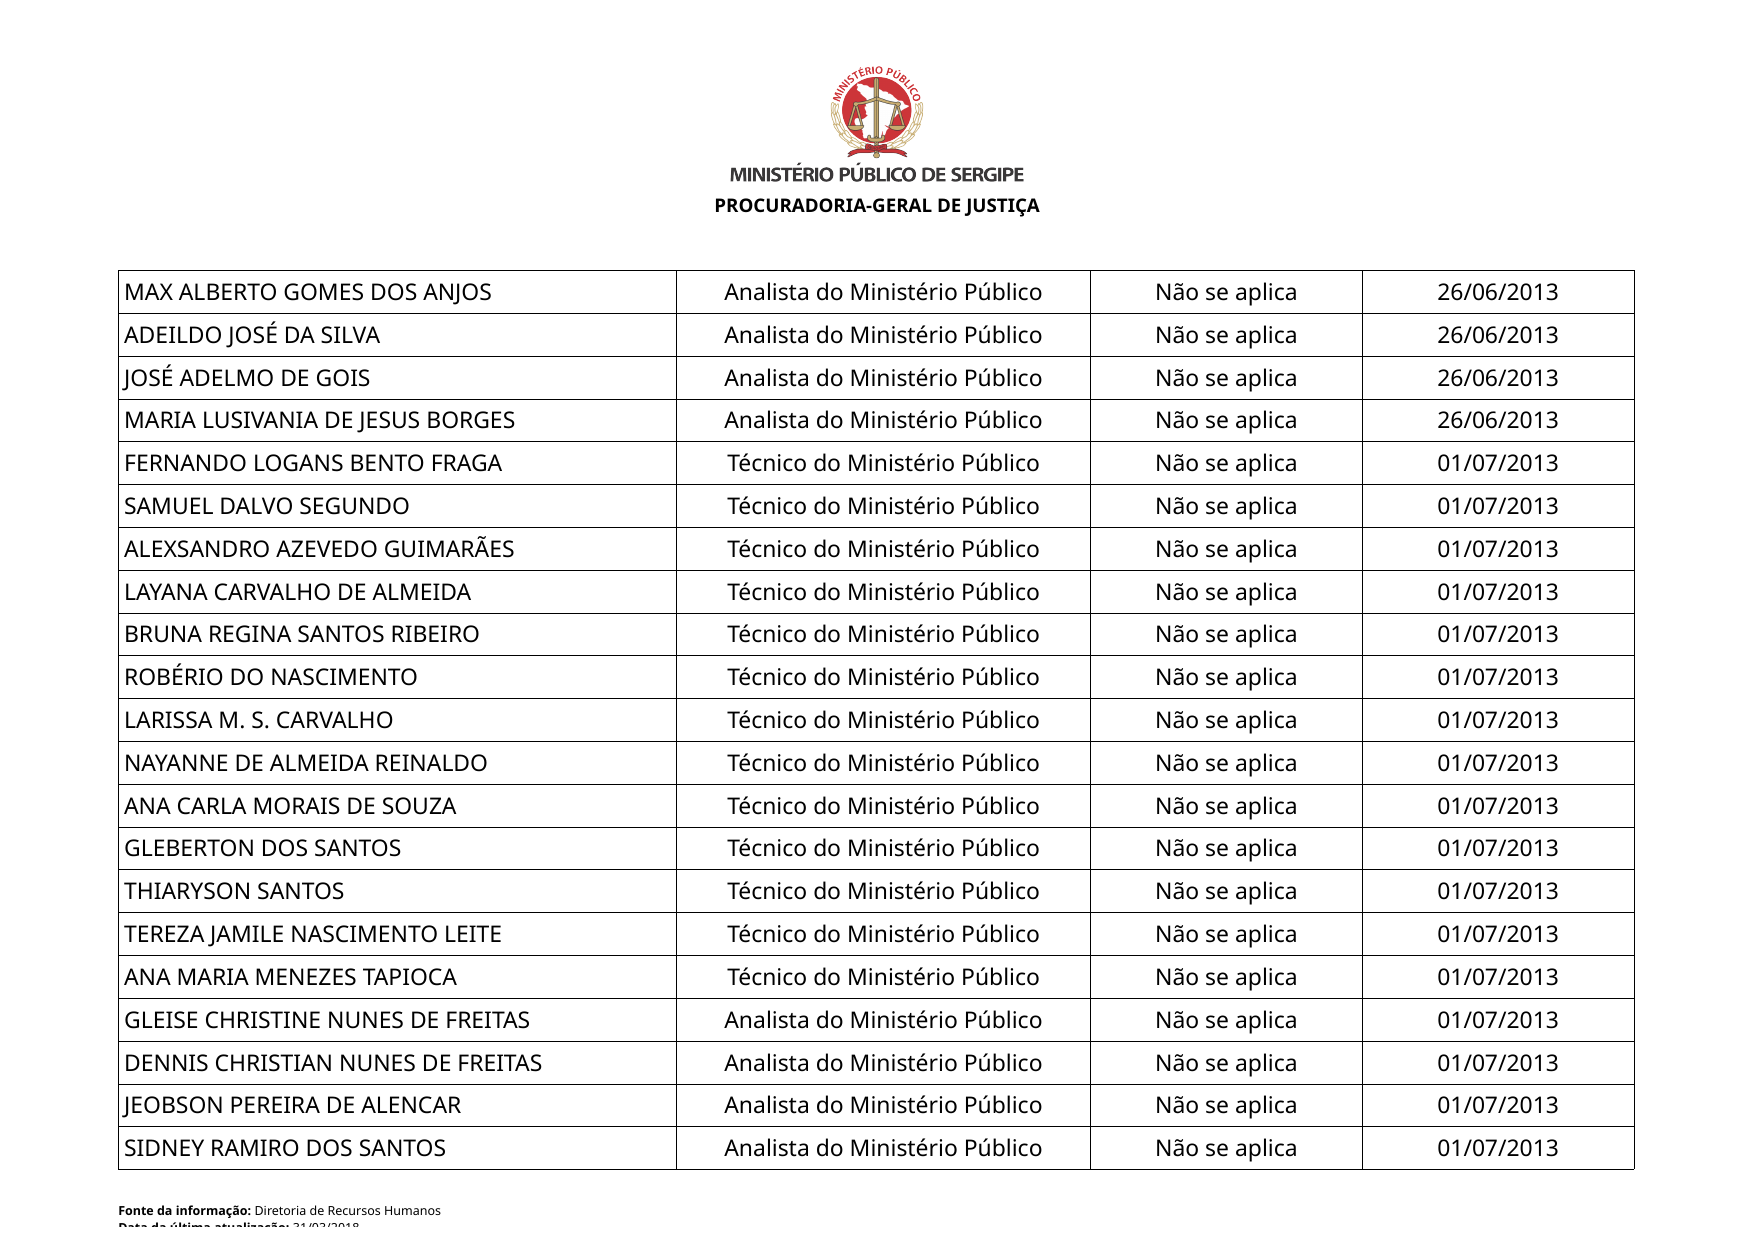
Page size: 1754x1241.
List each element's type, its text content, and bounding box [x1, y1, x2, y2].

table_cell JOSÉ ADELMO DE GOIS [119, 357, 676, 398]
table_cell 01/07/2013 [1363, 1042, 1634, 1083]
table_cell Analista do Ministério Público [677, 1042, 1090, 1083]
table_cell Não se aplica [1091, 314, 1362, 356]
table_cell Não se aplica [1091, 571, 1362, 612]
table_cell BRUNA REGINA SANTOS RIBEIRO [119, 614, 676, 655]
table_cell ANA CARLA MORAIS DE SOUZA [119, 785, 676, 827]
table_cell DENNIS CHRISTIAN NUNES DE FREITAS [119, 1042, 676, 1083]
table_cell Não se aplica [1091, 271, 1362, 313]
table_cell FERNANDO LOGANS BENTO FRAGA [119, 442, 676, 484]
table_cell Técnico do Ministério Público [677, 870, 1090, 912]
table_cell Analista do Ministério Público [677, 1127, 1090, 1169]
table_cell Não se aplica [1091, 999, 1362, 1041]
table_cell TEREZA JAMILE NASCIMENTO LEITE [119, 913, 676, 955]
table_cell Analista do Ministério Público [677, 357, 1090, 398]
table_cell 01/07/2013 [1363, 442, 1634, 484]
table_cell MARIA LUSIVANIA DE JESUS BORGES [119, 400, 676, 441]
table_cell Técnico do Ministério Público [677, 656, 1090, 698]
table_cell Técnico do Ministério Público [677, 485, 1090, 527]
table_cell 01/07/2013 [1363, 828, 1634, 869]
table_cell Analista do Ministério Público [677, 400, 1090, 441]
table_cell 01/07/2013 [1363, 656, 1634, 698]
table_cell 01/07/2013 [1363, 742, 1634, 784]
table_cell Técnico do Ministério Público [677, 828, 1090, 869]
table_cell Não se aplica [1091, 699, 1362, 741]
table_cell NAYANNE DE ALMEIDA REINALDO [119, 742, 676, 784]
table_cell 01/07/2013 [1363, 614, 1634, 655]
table_cell Não se aplica [1091, 357, 1362, 398]
table_cell MAX ALBERTO GOMES DOS ANJOS [119, 271, 676, 313]
table_cell 01/07/2013 [1363, 1085, 1634, 1126]
table_cell 26/06/2013 [1363, 400, 1634, 441]
table_cell Técnico do Ministério Público [677, 913, 1090, 955]
table_cell Técnico do Ministério Público [677, 699, 1090, 741]
table_cell SAMUEL DALVO SEGUNDO [119, 485, 676, 527]
table_cell Técnico do Ministério Público [677, 785, 1090, 827]
table_cell Não se aplica [1091, 442, 1362, 484]
table_cell 01/07/2013 [1363, 485, 1634, 527]
table_cell Técnico do Ministério Público [677, 614, 1090, 655]
table_cell Técnico do Ministério Público [677, 571, 1090, 612]
table_cell Não se aplica [1091, 400, 1362, 441]
table_cell Não se aplica [1091, 1127, 1362, 1169]
table_cell ALEXSANDRO AZEVEDO GUIMARÃES [119, 528, 676, 570]
table_cell Técnico do Ministério Público [677, 528, 1090, 570]
table_cell 01/07/2013 [1363, 571, 1634, 612]
table_cell Não se aplica [1091, 956, 1362, 998]
table_cell 26/06/2013 [1363, 271, 1634, 313]
table_cell ADEILDO JOSÉ DA SILVA [119, 314, 676, 356]
table_cell Técnico do Ministério Público [677, 742, 1090, 784]
table_cell Não se aplica [1091, 1042, 1362, 1083]
table_cell Técnico do Ministério Público [677, 442, 1090, 484]
table_cell Analista do Ministério Público [677, 271, 1090, 313]
table_cell LAYANA CARVALHO DE ALMEIDA [119, 571, 676, 612]
table_cell Técnico do Ministério Público [677, 956, 1090, 998]
table_cell 01/07/2013 [1363, 528, 1634, 570]
table_cell Não se aplica [1091, 1085, 1362, 1126]
table_cell Não se aplica [1091, 485, 1362, 527]
table_cell Não se aplica [1091, 656, 1362, 698]
table_cell Não se aplica [1091, 913, 1362, 955]
table_cell 01/07/2013 [1363, 1127, 1634, 1169]
table_cell Não se aplica [1091, 614, 1362, 655]
table_cell 26/06/2013 [1363, 314, 1634, 356]
table_cell 01/07/2013 [1363, 913, 1634, 955]
table_cell 01/07/2013 [1363, 870, 1634, 912]
table_cell Não se aplica [1091, 870, 1362, 912]
table_cell 26/06/2013 [1363, 357, 1634, 398]
table_cell THIARYSON SANTOS [119, 870, 676, 912]
table_cell GLEISE CHRISTINE NUNES DE FREITAS [119, 999, 676, 1041]
table_cell JEOBSON PEREIRA DE ALENCAR [119, 1085, 676, 1126]
table_cell Analista do Ministério Público [677, 999, 1090, 1041]
table_cell GLEBERTON DOS SANTOS [119, 828, 676, 869]
table_cell Analista do Ministério Público [677, 1085, 1090, 1126]
table_cell ANA MARIA MENEZES TAPIOCA [119, 956, 676, 998]
table_cell Não se aplica [1091, 742, 1362, 784]
table_cell ROBÉRIO DO NASCIMENTO [119, 656, 676, 698]
table_cell 01/07/2013 [1363, 956, 1634, 998]
table_cell Não se aplica [1091, 785, 1362, 827]
table_cell Não se aplica [1091, 528, 1362, 570]
table_cell SIDNEY RAMIRO DOS SANTOS [119, 1127, 676, 1169]
table_cell LARISSA M. S. CARVALHO [119, 699, 676, 741]
table_cell 01/07/2013 [1363, 785, 1634, 827]
table_cell 01/07/2013 [1363, 699, 1634, 741]
table_cell 01/07/2013 [1363, 999, 1634, 1041]
picture [730, 66, 1024, 185]
table_cell Analista do Ministério Público [677, 314, 1090, 356]
table_cell Não se aplica [1091, 828, 1362, 869]
